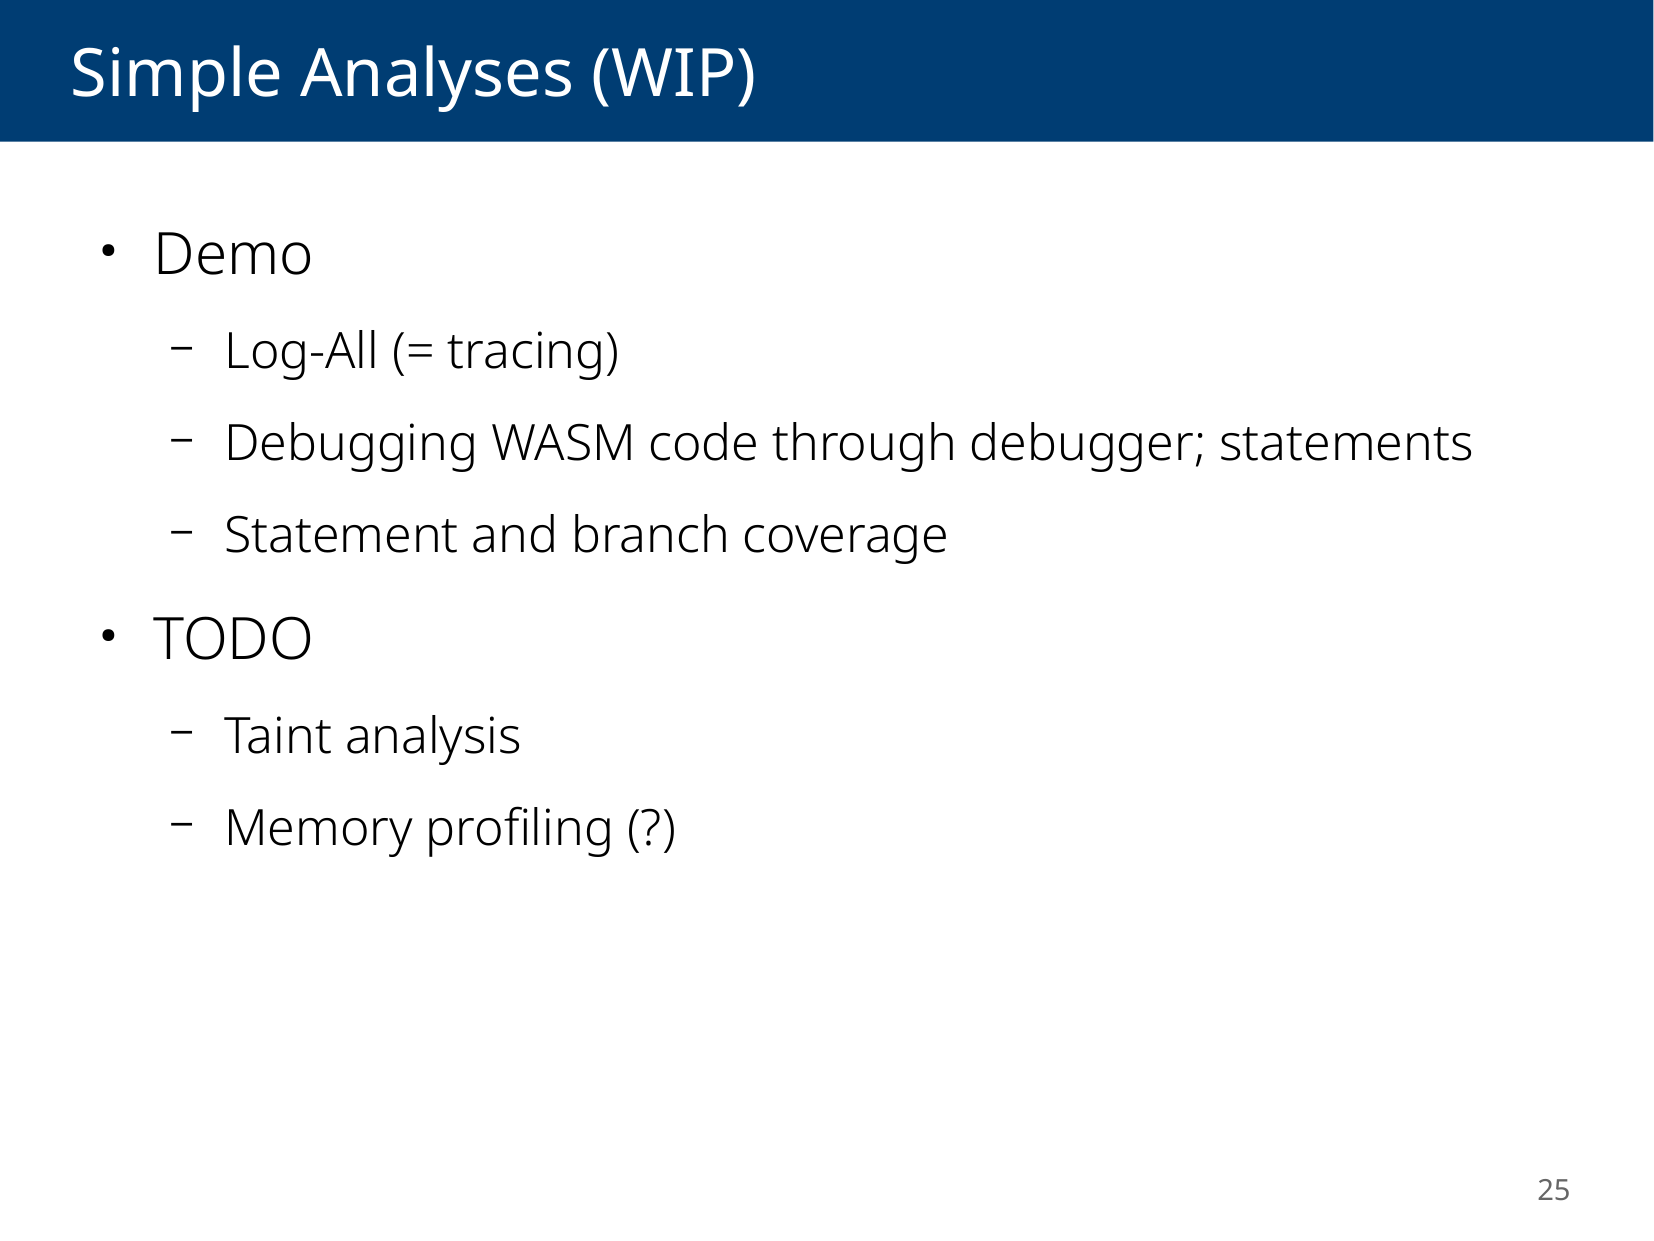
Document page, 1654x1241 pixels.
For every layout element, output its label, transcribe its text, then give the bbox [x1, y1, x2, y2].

list Demo Log-All (= tracing) Debugging WASM code through debugger; statements Statement and branch coverage TODO Taint analysis Memory profiling (?) [82, 212, 1571, 1111]
title Simple Analyses (WIP) [0, 0, 1654, 142]
